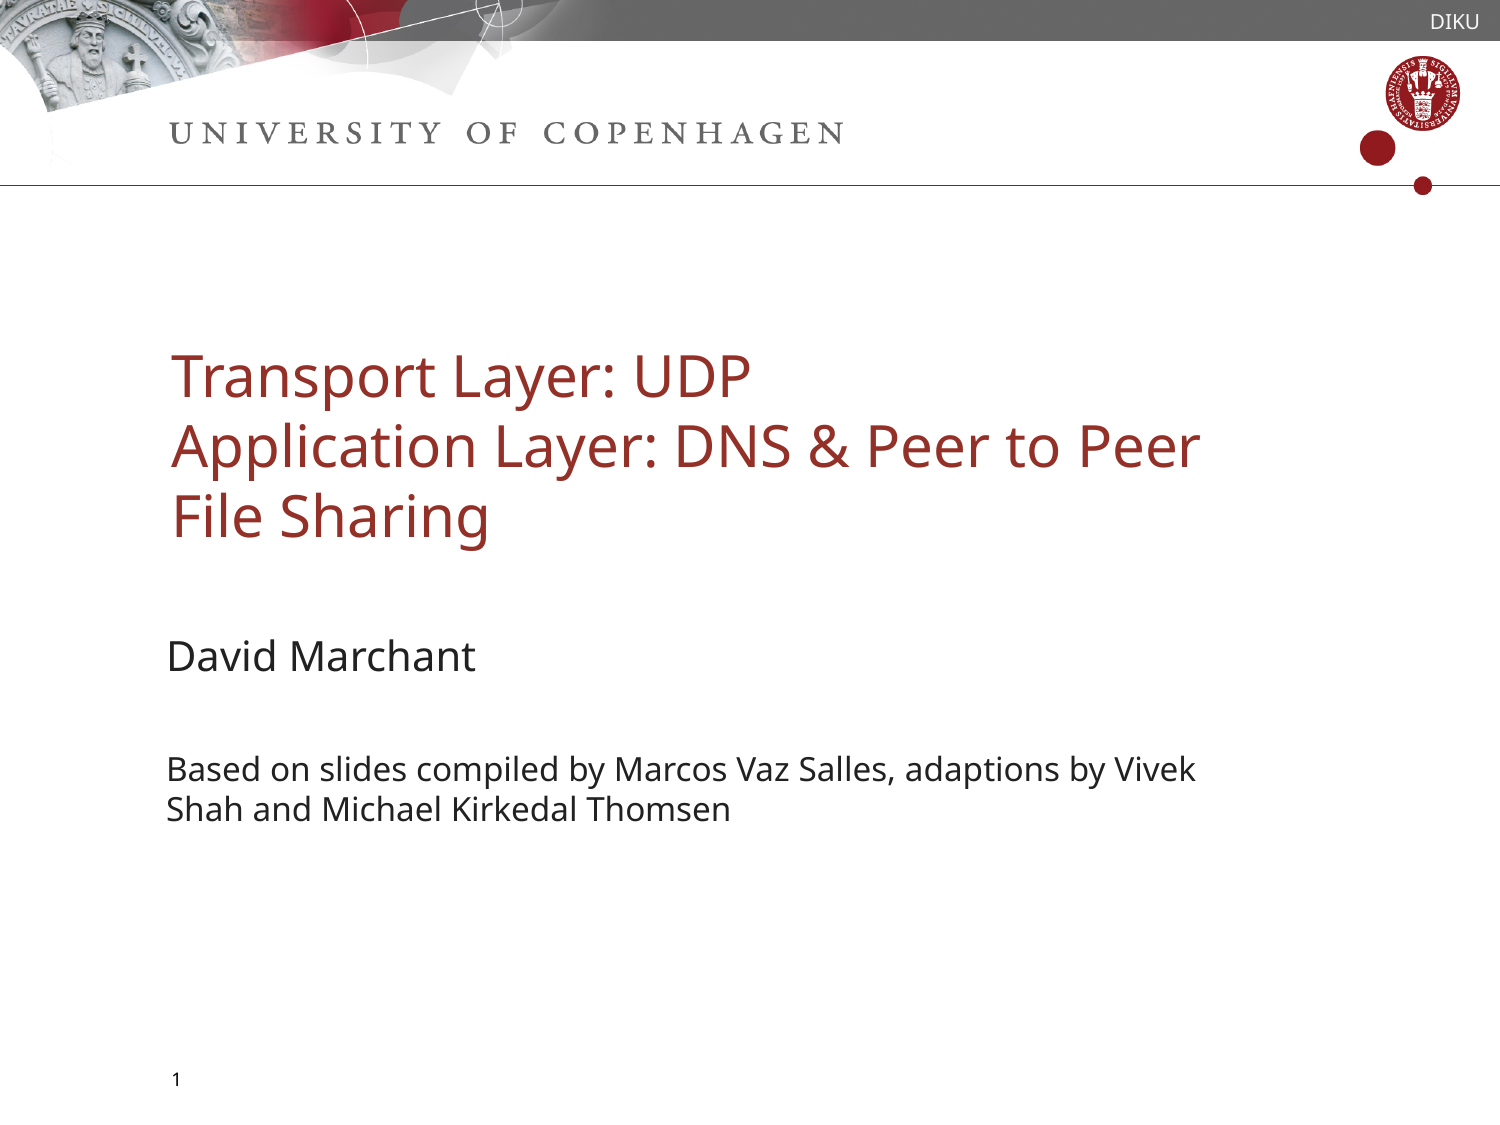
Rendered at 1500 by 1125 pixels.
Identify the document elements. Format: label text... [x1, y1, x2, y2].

picture [0, 0, 1500, 185]
subtitle David Marchant Based on slides compiled by Marcos Vaz Salles, adaptions by Vivek Shah and Michael Kirkedal Thomsen [165, 570, 1231, 736]
text_box DIKU [469, 0, 1495, 43]
text_box [171, 1067, 522, 1092]
title Transport Layer: UDP Application Layer: DNS & Peer to Peer File Sharing [171, 338, 1237, 571]
picture [0, 186, 1500, 209]
